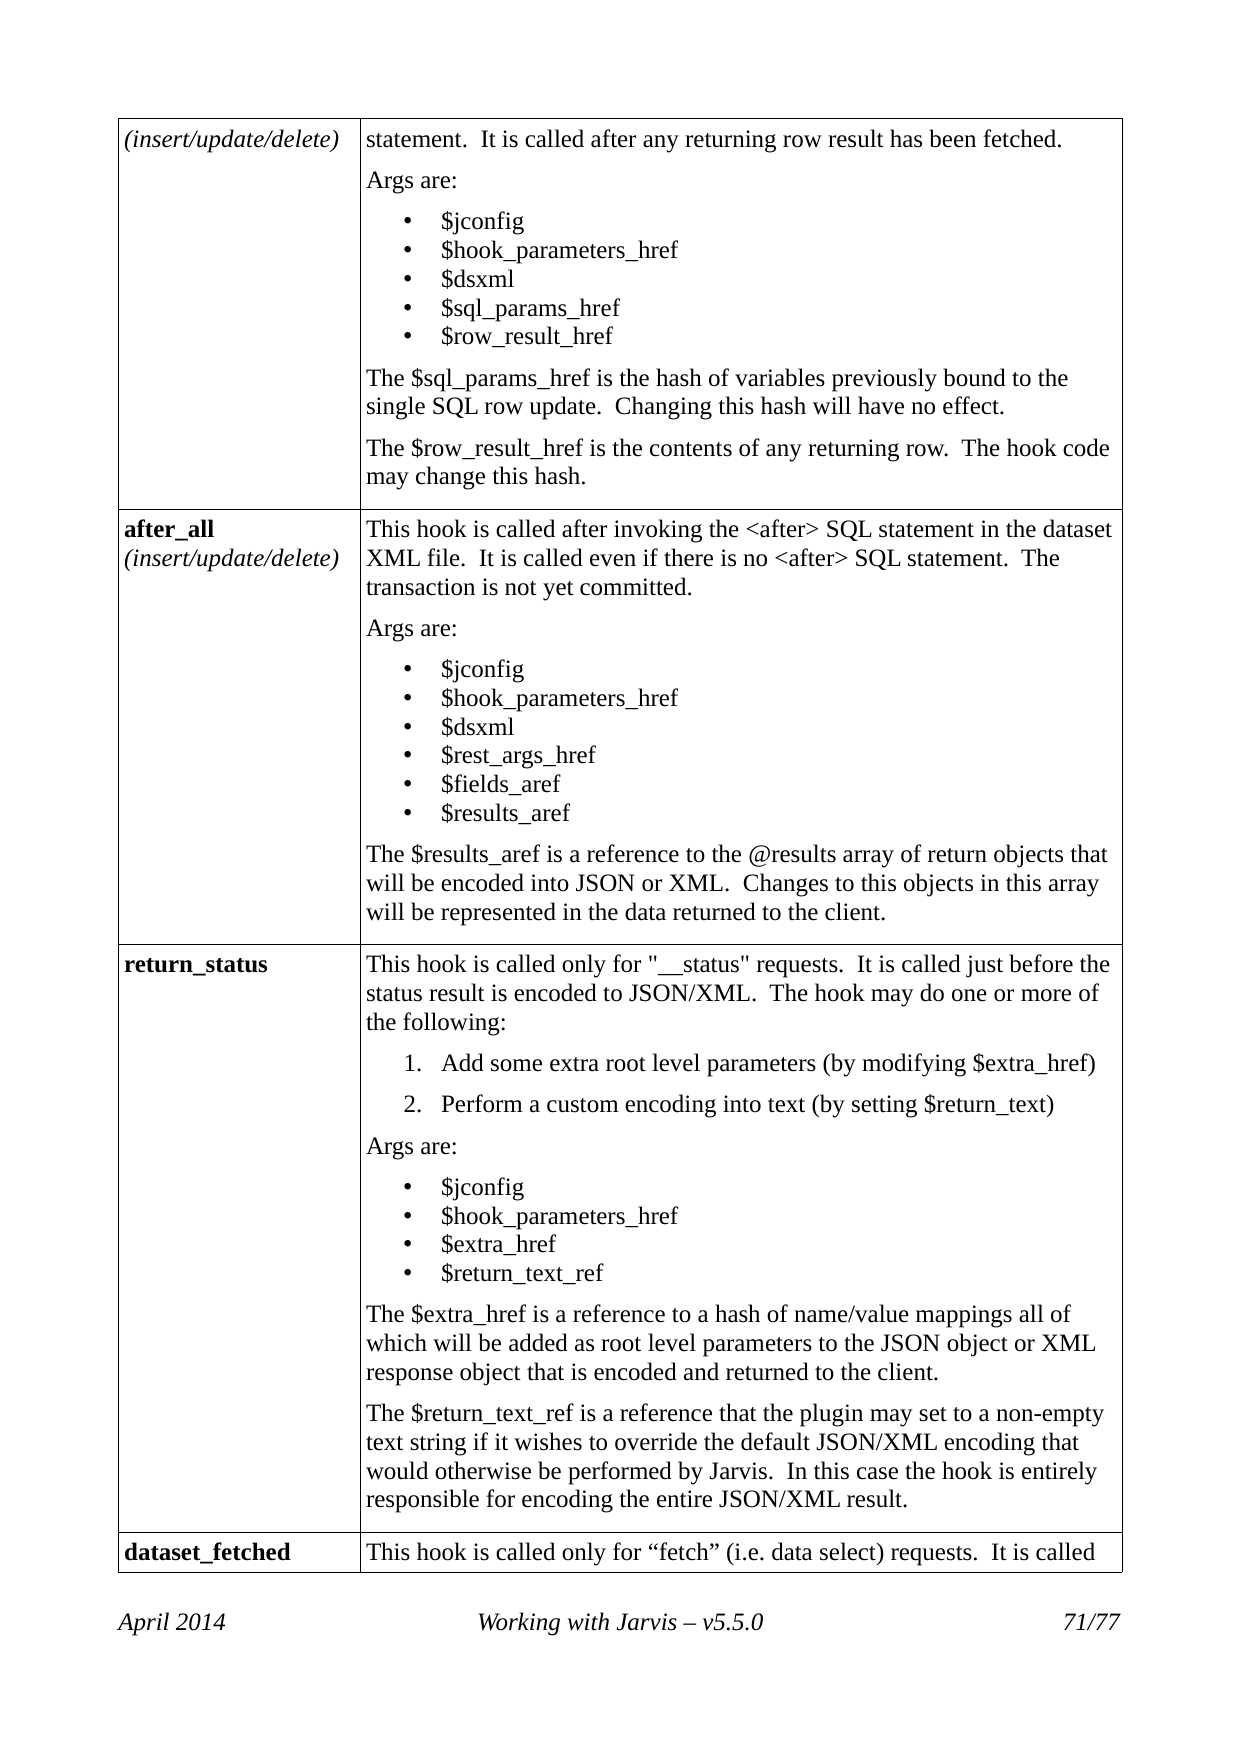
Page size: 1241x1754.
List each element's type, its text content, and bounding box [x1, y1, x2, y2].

table_cell This hook is called only for "__status" requests. It is called just before the status result is encoded to JSON/XML. The hook may do one or more of the following: Add some extra root level parameters (by modifying $extra_href) Perform a custom encoding into text (by setting $return_text) Args are: $jconfig $hook_parameters_href $extra_href $return_text_ref The $extra_href is a reference to a hash of name/value mappings all of which will be added as root level parameters to the JSON object or XML response object that is encoded and returned to the client. The $return_text_ref is a reference that the plugin may set to a non-empty text string if it wishes to override the default JSON/XML encoding that would otherwise be performed by Jarvis. In this case the hook is entirely responsible for encoding the entire JSON/XML result. [361, 945, 1122, 1532]
table_cell statement. It is called after any returning row result has been fetched. Args are: $jconfig $hook_parameters_href $dsxml $sql_params_href $row_result_href The $sql_params_href is the hash of variables previously bound to the single SQL row update. Changing this hash will have no effect. The $row_result_href is the contents of any returning row. The hook code may change this hash. [361, 119, 1122, 508]
table_cell dataset_fetched [119, 1533, 360, 1572]
table_cell (insert/update/delete) [119, 119, 360, 508]
table_cell after_all (insert/update/delete) [119, 510, 360, 944]
table_cell return_status [119, 945, 360, 1532]
table_cell This hook is called only for “fetch” (i.e. data select) requests. It is called [361, 1533, 1122, 1572]
table_cell This hook is called after invoking the <after> SQL statement in the dataset XML file. It is called even if there is no <after> SQL statement. The transaction is not yet committed. Args are: $jconfig $hook_parameters_href $dsxml $rest_args_href $fields_aref $results_aref The $results_aref is a reference to the @results array of return objects that will be encoded into JSON or XML. Changes to this objects in this array will be represented in the data returned to the client. [361, 510, 1122, 944]
